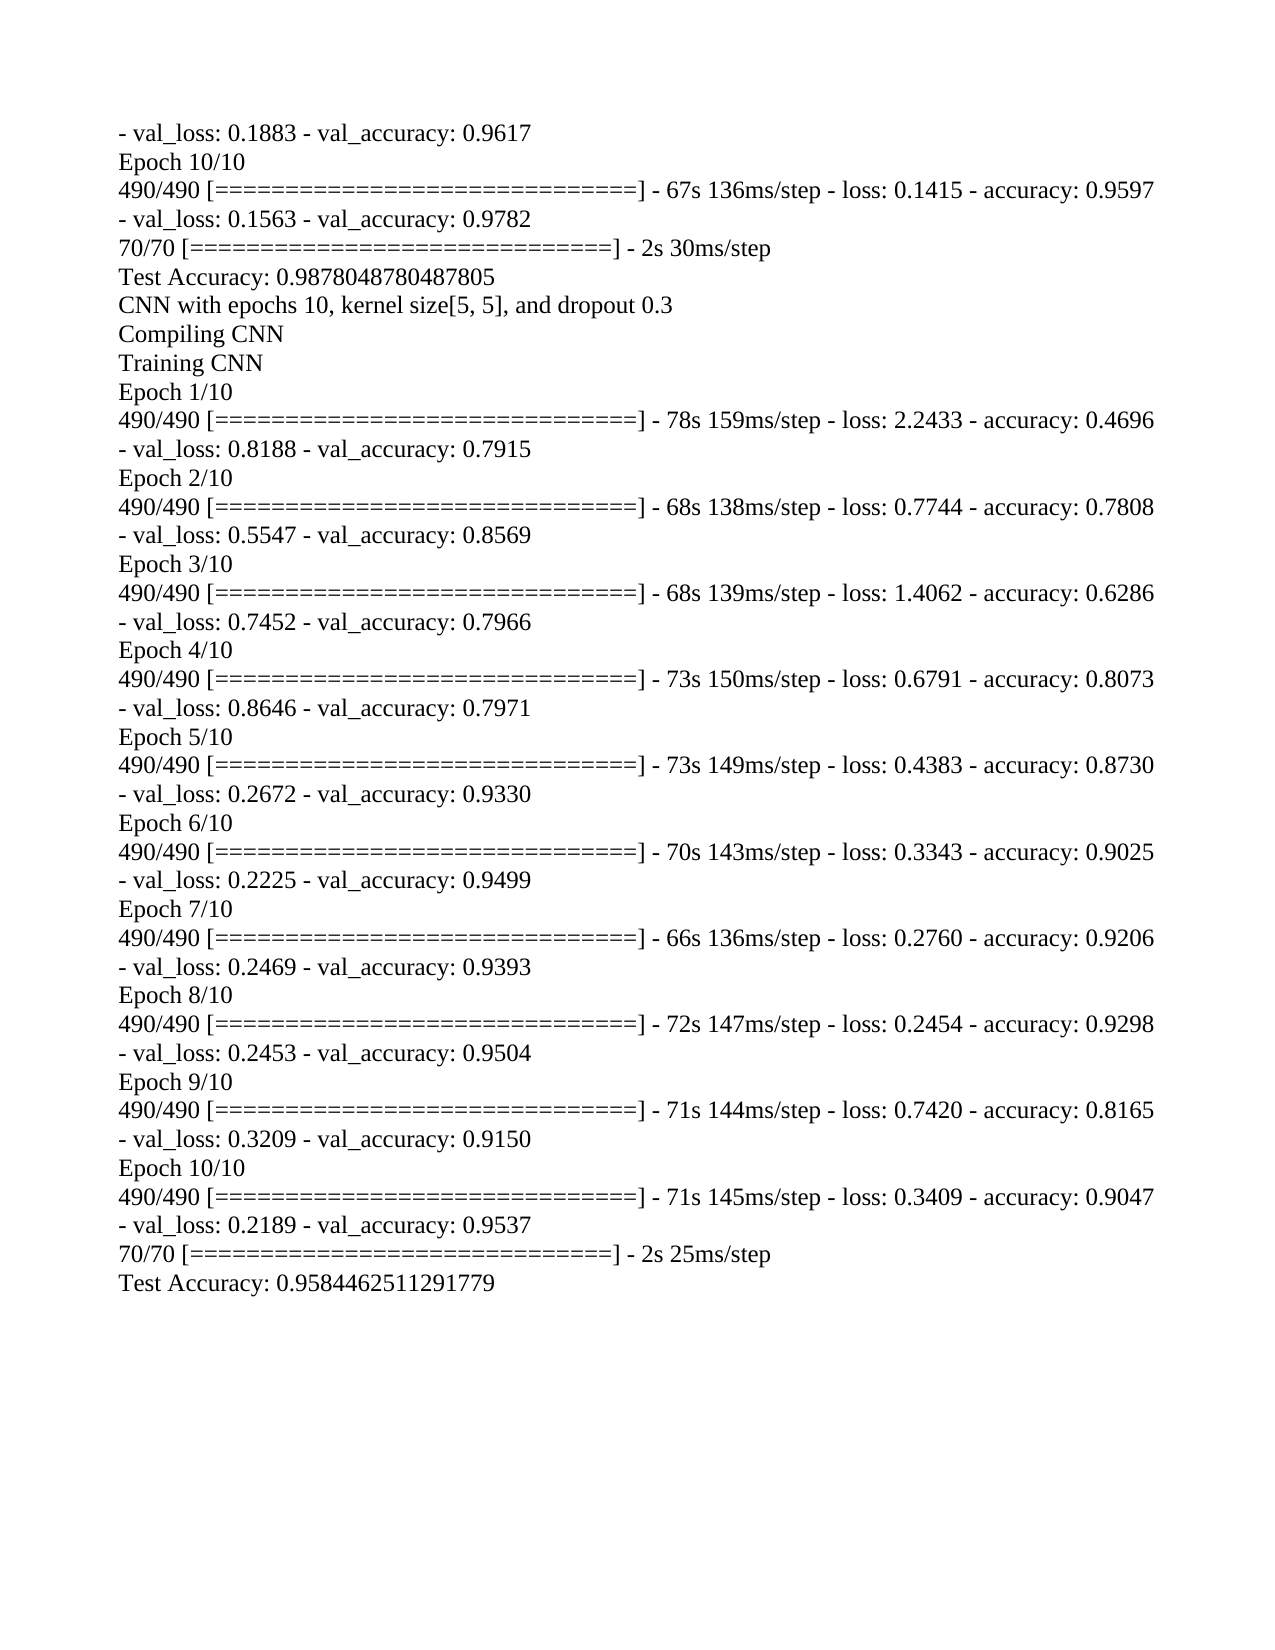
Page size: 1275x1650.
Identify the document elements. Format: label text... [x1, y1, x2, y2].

text Epoch 1/10 [118, 377, 1157, 406]
text 490/490 [==============================] - 73s 149ms/step - loss: 0.4383 - accuracy: 0.8730 - val_loss: 0.2672 - val_accuracy: 0.9330 [118, 751, 1157, 808]
text Test Accuracy: 0.9878048780487805 [118, 262, 1157, 291]
text Epoch 4/10 [118, 636, 1157, 664]
text 490/490 [==============================] - 71s 145ms/step - loss: 0.3409 - accuracy: 0.9047 - val_loss: 0.2189 - val_accuracy: 0.9537 [118, 1182, 1157, 1239]
text Test Accuracy: 0.9584462511291779 [118, 1268, 1157, 1297]
text Epoch 7/10 [118, 894, 1157, 923]
text 490/490 [==============================] - 70s 143ms/step - loss: 0.3343 - accuracy: 0.9025 - val_loss: 0.2225 - val_accuracy: 0.9499 [118, 837, 1157, 894]
text 70/70 [==============================] - 2s 25ms/step [118, 1239, 1157, 1268]
text 490/490 [==============================] - 78s 159ms/step - loss: 2.2433 - accuracy: 0.4696 - val_loss: 0.8188 - val_accuracy: 0.7915 [118, 406, 1157, 463]
text 490/490 [==============================] - 67s 136ms/step - loss: 0.1415 - accuracy: 0.9597 - val_loss: 0.1563 - val_accuracy: 0.9782 [118, 176, 1157, 233]
text 70/70 [==============================] - 2s 30ms/step [118, 233, 1157, 262]
text Epoch 5/10 [118, 722, 1157, 751]
text Epoch 8/10 [118, 981, 1157, 1009]
text Epoch 10/10 [118, 147, 1157, 176]
text Compiling CNN [118, 319, 1157, 348]
text 490/490 [==============================] - 68s 139ms/step - loss: 1.4062 - accuracy: 0.6286 - val_loss: 0.7452 - val_accuracy: 0.7966 [118, 578, 1157, 636]
text Training CNN [118, 348, 1157, 377]
text 490/490 [==============================] - 68s 138ms/step - loss: 0.7744 - accuracy: 0.7808 - val_loss: 0.5547 - val_accuracy: 0.8569 [118, 492, 1157, 549]
text 490/490 [==============================] - 66s 136ms/step - loss: 0.2760 - accuracy: 0.9206 - val_loss: 0.2469 - val_accuracy: 0.9393 [118, 923, 1157, 981]
text Epoch 10/10 [118, 1153, 1157, 1182]
text 490/490 [==============================] - 72s 147ms/step - loss: 0.2454 - accuracy: 0.9298 - val_loss: 0.2453 - val_accuracy: 0.9504 [118, 1009, 1157, 1067]
text Epoch 9/10 [118, 1067, 1157, 1096]
text 490/490 [==============================] - 73s 150ms/step - loss: 0.6791 - accuracy: 0.8073 - val_loss: 0.8646 - val_accuracy: 0.7971 [118, 664, 1157, 722]
text Epoch 6/10 [118, 808, 1157, 837]
text Epoch 2/10 [118, 463, 1157, 492]
text CNN with epochs 10, kernel size[5, 5], and dropout 0.3 [118, 291, 1157, 319]
text 490/490 [==============================] - 71s 144ms/step - loss: 0.7420 - accuracy: 0.8165 - val_loss: 0.3209 - val_accuracy: 0.9150 [118, 1096, 1157, 1153]
text - val_loss: 0.1883 - val_accuracy: 0.9617 [118, 118, 1157, 147]
text Epoch 3/10 [118, 549, 1157, 578]
